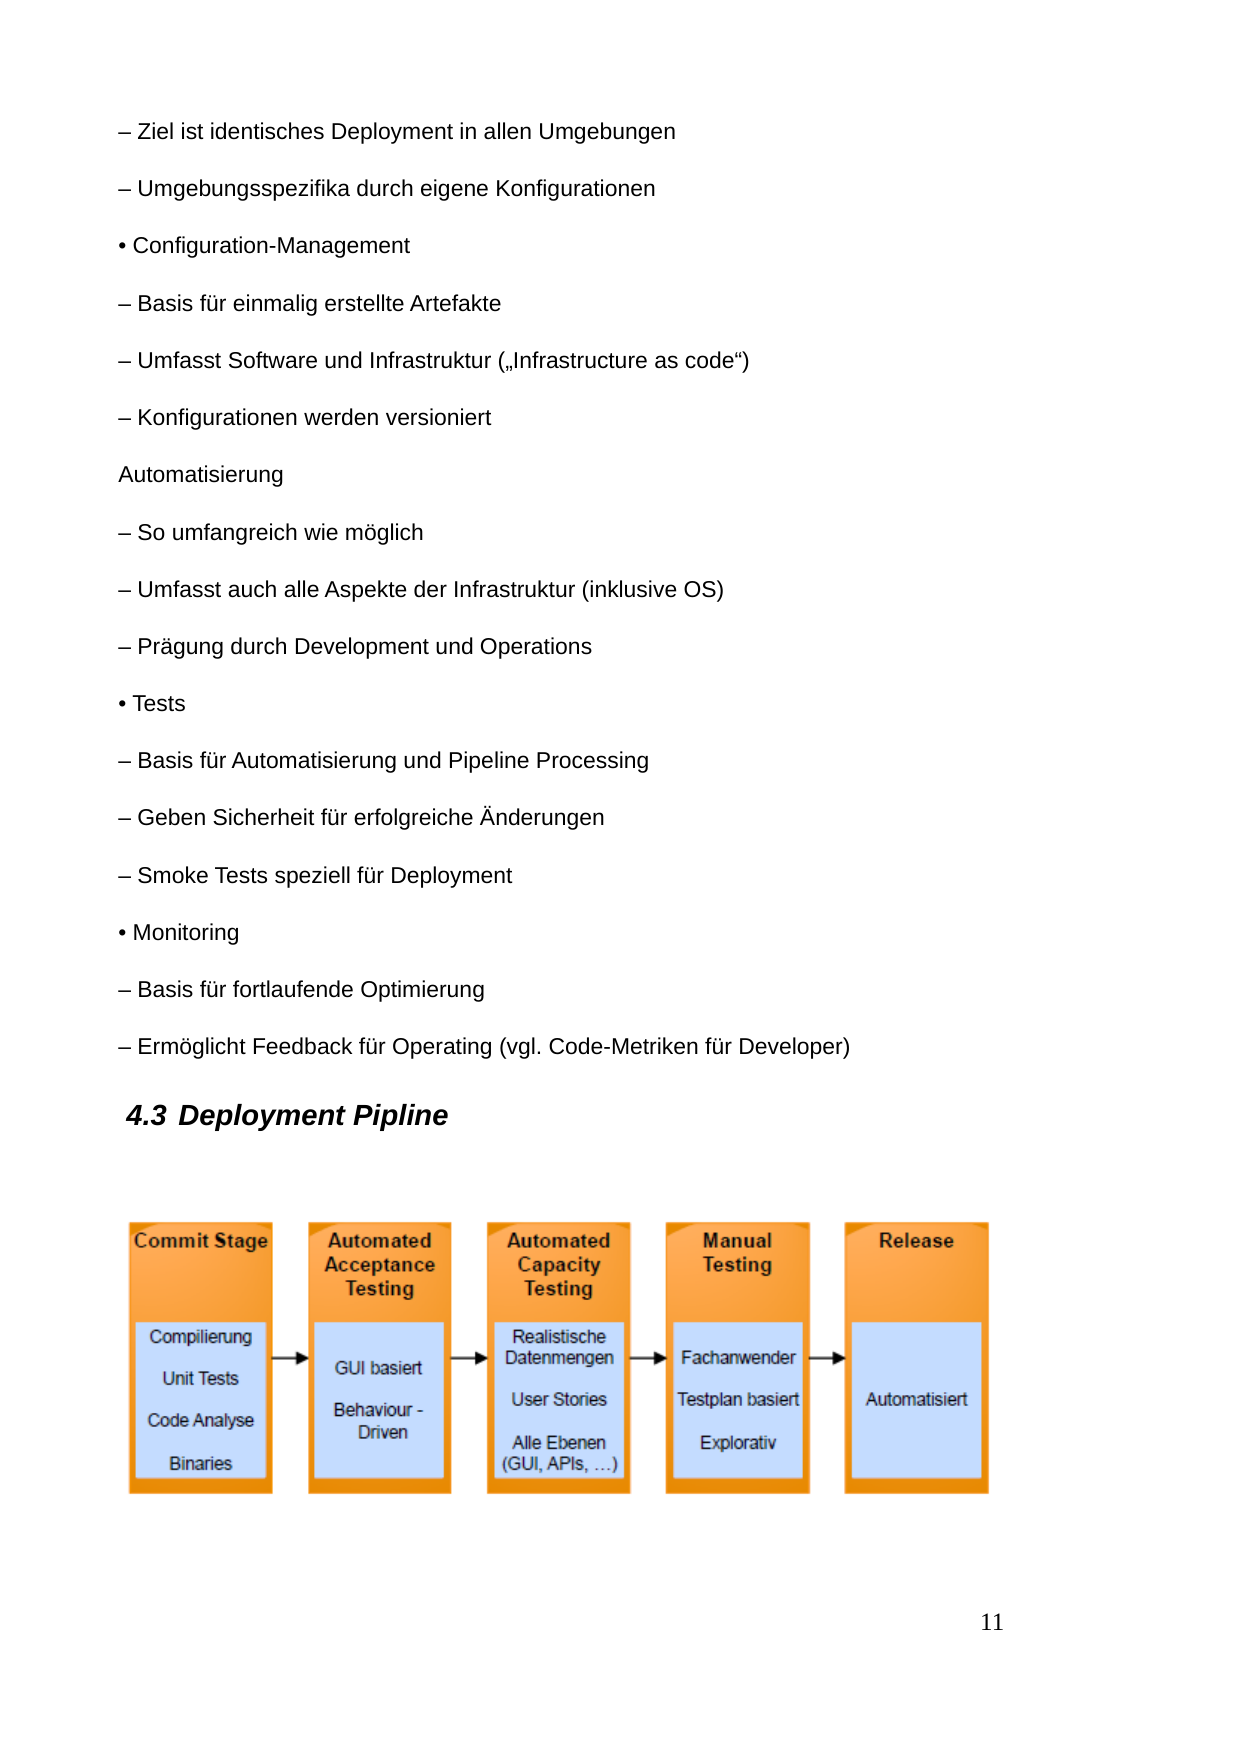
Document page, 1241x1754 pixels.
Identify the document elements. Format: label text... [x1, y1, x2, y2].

text – Smoke Tests speziell für Deployment [118, 862, 1004, 888]
text – Umfasst auch alle Aspekte der Infrastruktur (inklusive OS) [118, 576, 1004, 602]
text – Ermöglicht Feedback für Operating (vgl. Code-Metriken für Developer) [118, 1033, 1004, 1059]
text – Umgebungsspezifika durch eigene Konfigurationen [118, 175, 1004, 202]
text – Ziel ist identisches Deployment in allen Umgebungen [118, 118, 1004, 144]
text Automatisierung [118, 461, 1004, 488]
text • Configuration-Management [118, 232, 1004, 259]
subtitle Deployment Pipline [118, 1098, 1004, 1131]
text – Umfasst Software und Infrastruktur („Infrastructure as code“) [118, 347, 1004, 373]
text – Basis für einmalig erstellte Artefakte [118, 290, 1004, 316]
text • Tests [118, 690, 1004, 716]
picture [118, 1200, 1004, 1512]
text • Monitoring [118, 919, 1004, 945]
text – Prägung durch Development und Operations [118, 633, 1004, 659]
text – Konfigurationen werden versioniert [118, 404, 1004, 430]
text – Geben Sicherheit für erfolgreiche Änderungen [118, 804, 1004, 831]
text – Basis für Automatisierung und Pipeline Processing [118, 747, 1004, 773]
text – So umfangreich wie möglich [118, 518, 1004, 545]
text – Basis für fortlaufende Optimierung [118, 976, 1004, 1002]
